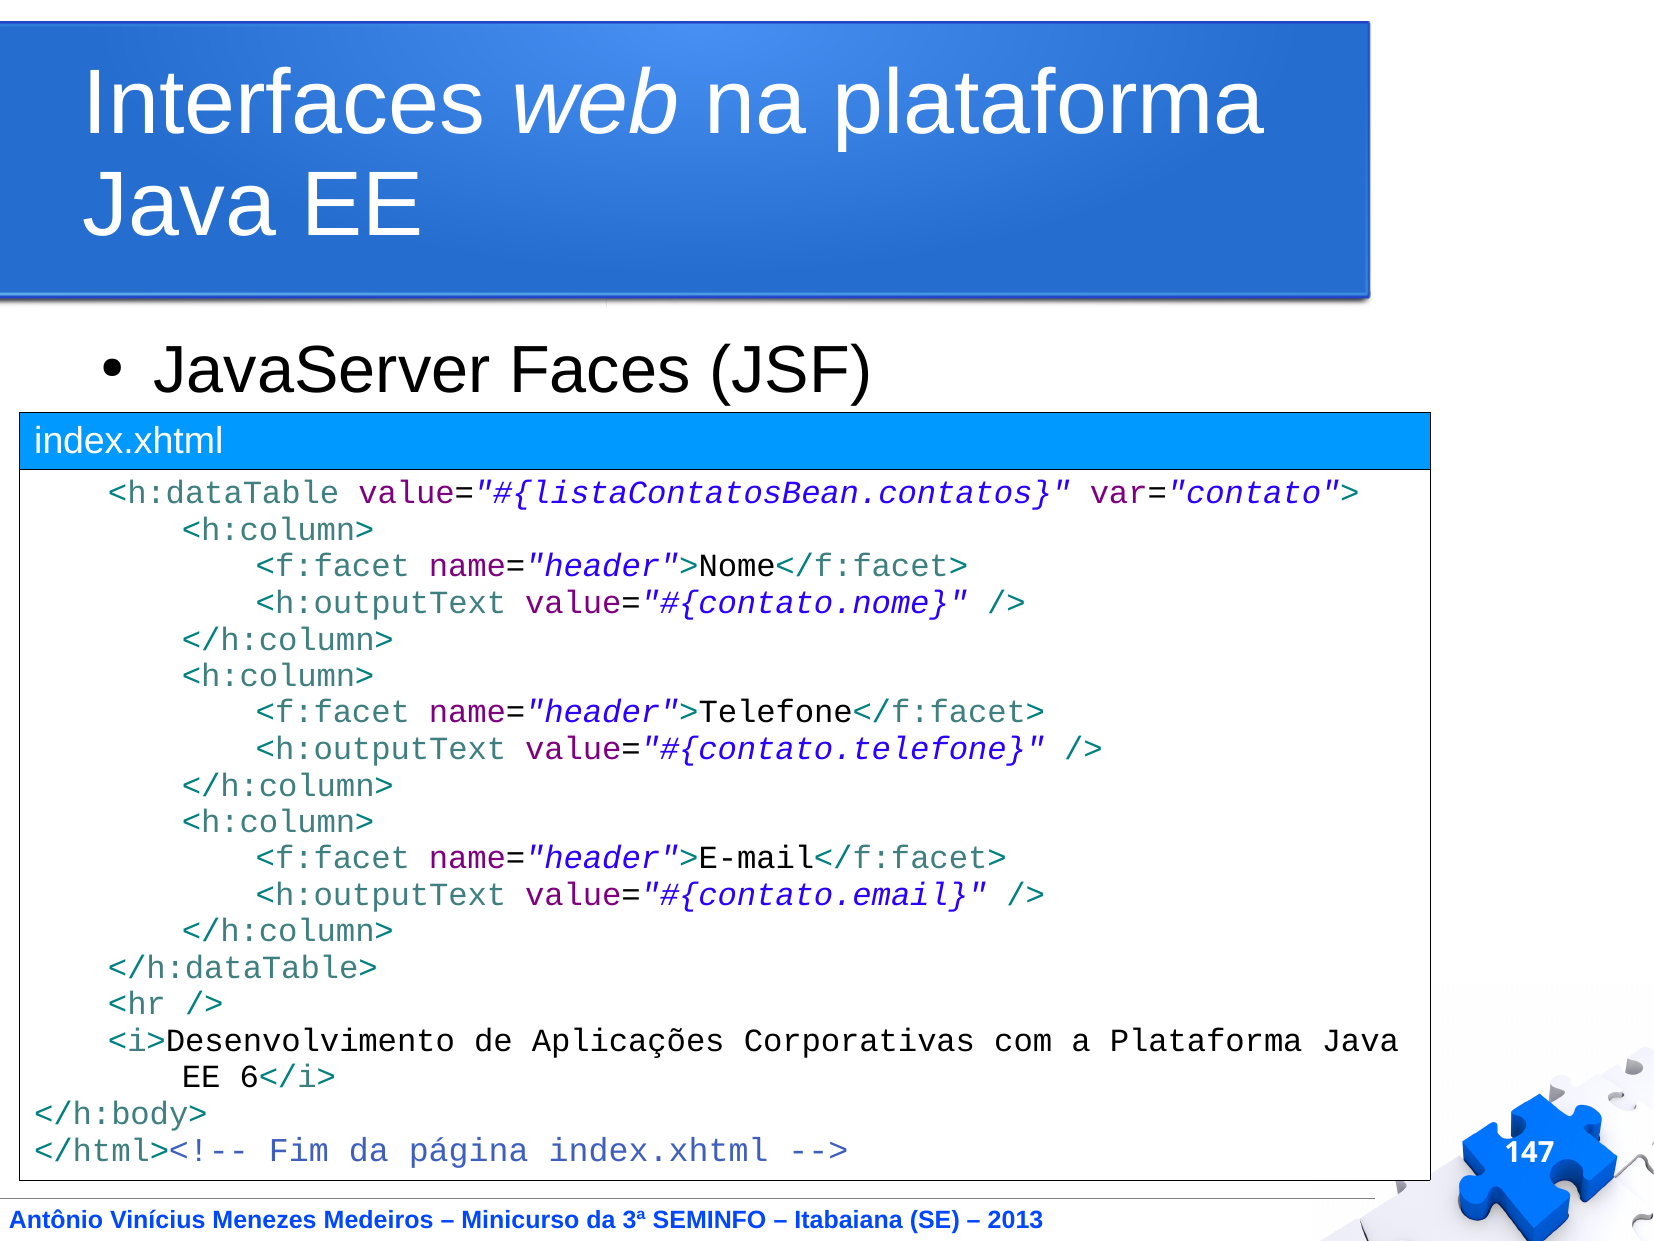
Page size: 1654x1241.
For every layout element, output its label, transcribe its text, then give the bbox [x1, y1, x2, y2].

picture [0, 21, 1375, 307]
table_cell <h:dataTable value="#{listaContatosBean.contatos}" var="contato"> <h:column> <f:facet name="header">Nome</f:facet> <h:outputText value="#{contato.nome}" /> </h:column> <h:column> <f:facet name="header">Telefone</f:facet> <h:outputText value="#{contato.telefone}" /> </h:column> <h:column> <f:facet name="header">E-mail</f:facet> <h:outputText value="#{contato.email}" /> </h:column> </h:dataTable> <hr /> <i>Desenvolvimento de Aplicações Corporativas com a Plataforma Java EE 6</i> </h:body> </html><!-- Fim da página index.xhtml --> [20, 470, 1430, 1180]
table_header index.xhtml [20, 413, 1430, 469]
list JavaServer Faces (JSF) [82, 332, 1356, 412]
picture [1311, 983, 1654, 1241]
title Interfaces web na plataforma Java EE [82, 49, 1323, 257]
